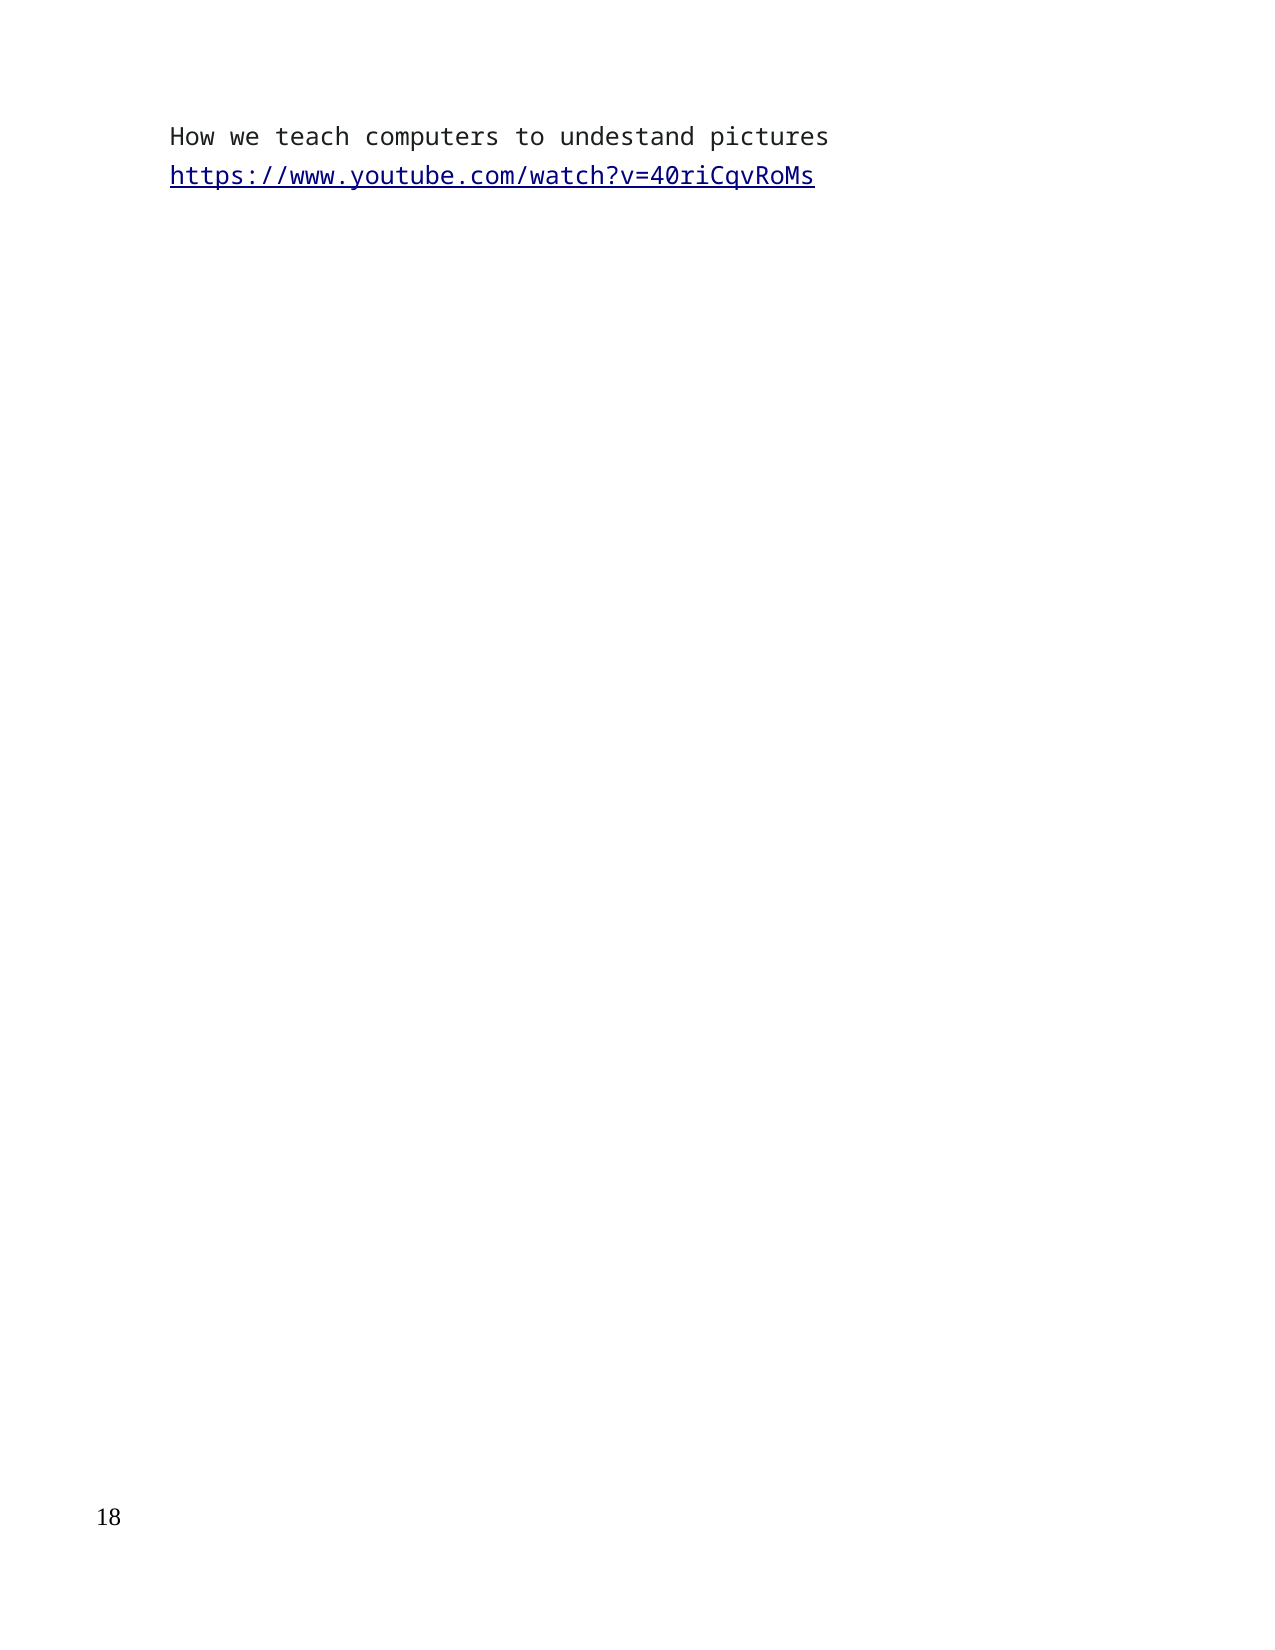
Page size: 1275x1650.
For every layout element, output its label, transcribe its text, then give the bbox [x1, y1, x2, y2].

text https://www.youtube.com/watch?v=40riCqvRoMs [169, 157, 1157, 191]
text How we teach computers to undestand pictures [169, 118, 1157, 152]
